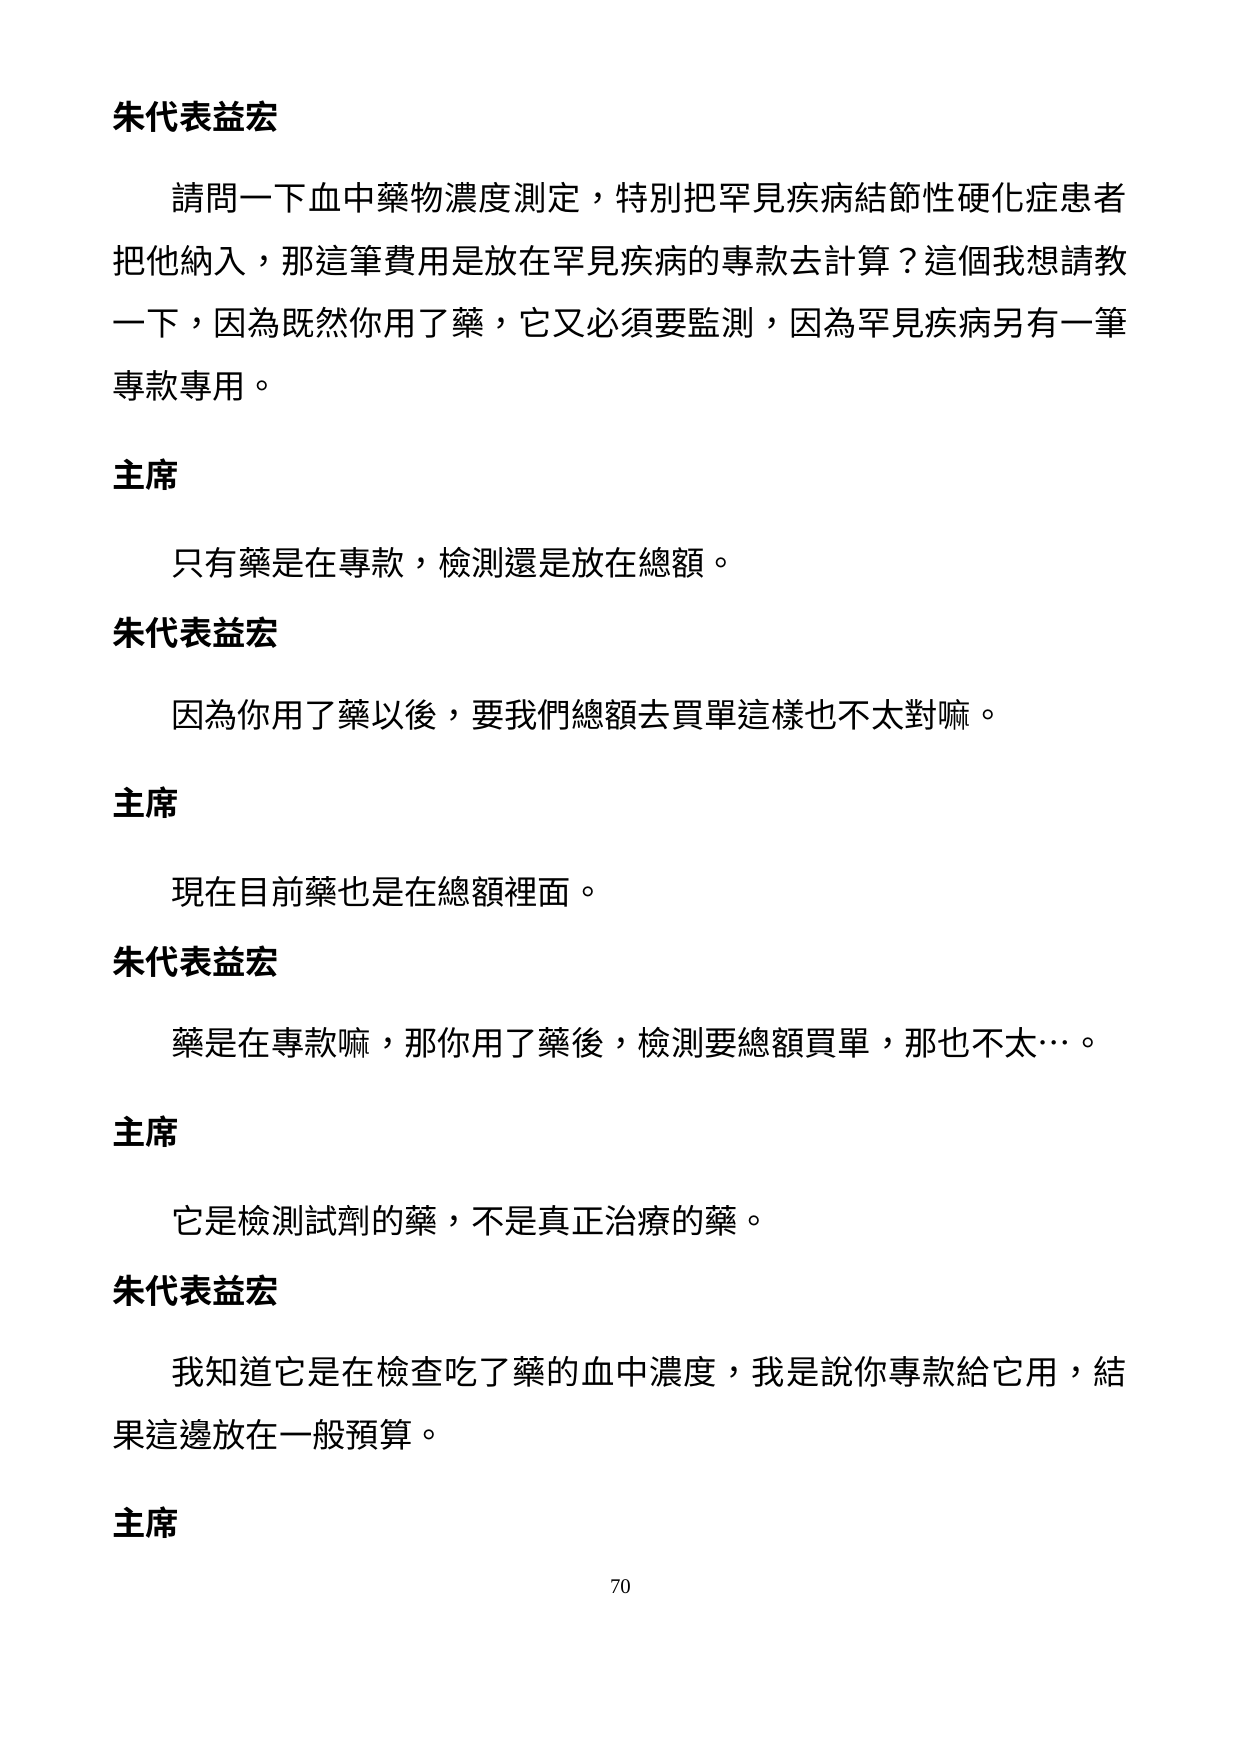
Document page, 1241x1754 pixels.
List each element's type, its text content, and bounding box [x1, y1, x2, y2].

text 它是檢測試劑的藥，不是真正治療的藥。 [112, 1177, 1128, 1239]
text 朱代表益宏 [112, 918, 1128, 981]
text 現在目前藥也是在總額裡面。 [112, 848, 1128, 911]
text 請問一下血中藥物濃度測定，特別把罕見疾病結節性硬化症患者把他納入，那這筆費用是放在罕見疾病的專款去計算？這個我想請教一下，因為既然你用了藥，它又必須要監測，因為罕見疾病另有一筆專款專用。 [112, 154, 1128, 404]
text 朱代表益宏 [112, 73, 1128, 136]
text 因為你用了藥以後，要我們總額去買單這樣也不太對嘛。 [112, 671, 1128, 733]
text 只有藥是在專款，檢測還是放在總額。 [112, 519, 1128, 582]
text 主席 [112, 431, 1128, 493]
text 主席 [112, 1479, 1128, 1542]
text 主席 [112, 1088, 1128, 1151]
text 藥是在專款嘛，那你用了藥後，檢測要總額買單，那也不太…。 [112, 999, 1128, 1062]
text 主席 [112, 759, 1128, 822]
text 朱代表益宏 [112, 589, 1128, 652]
text 朱代表益宏 [112, 1247, 1128, 1309]
text 我知道它是在檢查吃了藥的血中濃度，我是說你專款給它用，結果這邊放在一般預算。 [112, 1328, 1128, 1453]
